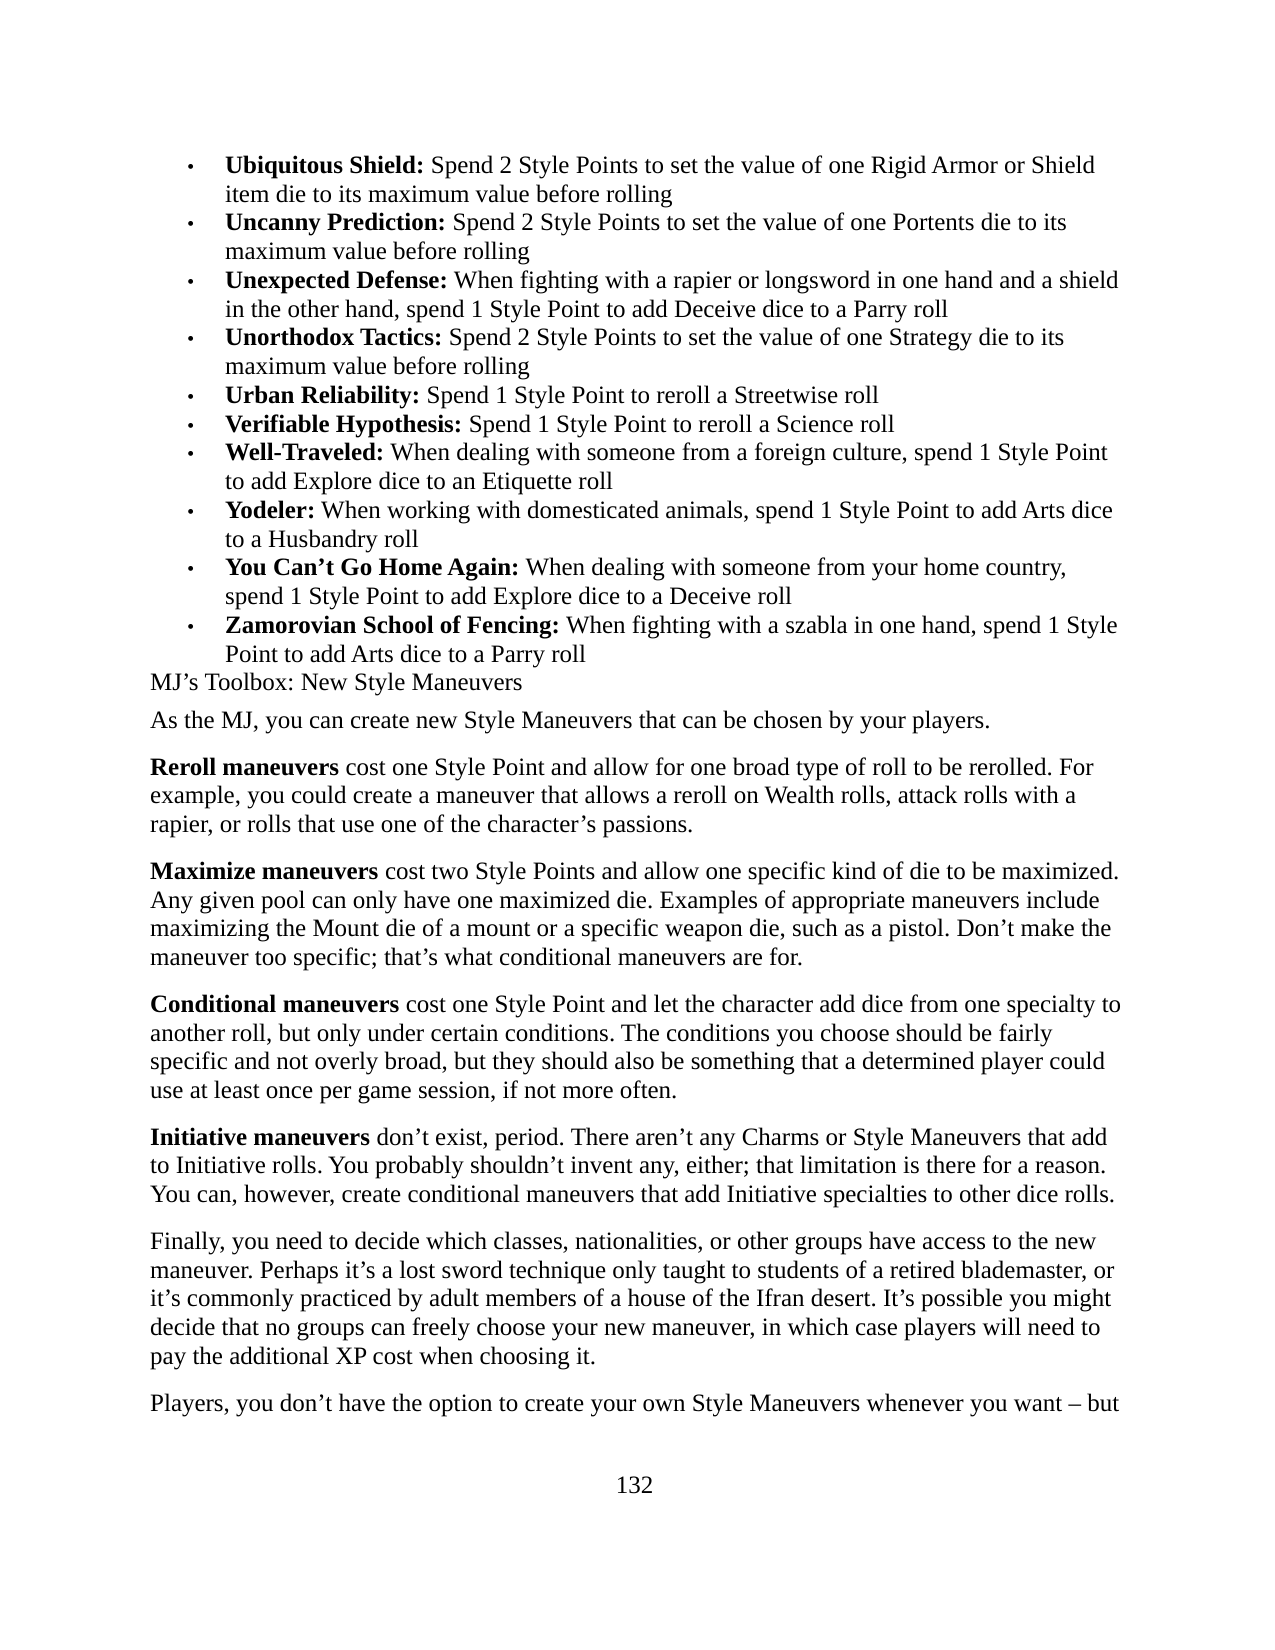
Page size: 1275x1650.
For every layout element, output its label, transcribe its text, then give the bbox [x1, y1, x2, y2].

text MJ’s Toolbox: New Style Maneuvers [150, 667, 1125, 696]
list Zamorovian School of Fencing: When fighting with a szabla in one hand, spend 1 Style Point to add Arts dice to a Parry roll [187, 610, 1125, 667]
text Maximize maneuvers cost two Style Points and allow one specific kind of die to be maximized. Any given pool can only have one maximized die. Examples of appropriate maneuvers include maximizing the Mount die of a mount or a specific weapon die, such as a pistol. Don’t make the maneuver too specific; that’s what conditional maneuvers are for. [150, 856, 1125, 971]
text As the MJ, you can create new Style Maneuvers that can be chosen by your players. [150, 705, 1125, 734]
text Finally, you need to decide which classes, nationalities, or other groups have access to the new maneuver. Perhaps it’s a lost sword technique only taught to students of a retired blademaster, or it’s commonly practiced by adult members of a house of the Ifran desert. It’s possible you might decide that no groups can freely choose your new maneuver, in which case players will need to pay the additional XP cost when choosing it. [150, 1226, 1125, 1370]
list Uncanny Prediction: Spend 2 Style Points to set the value of one Portents die to its maximum value before rolling [187, 207, 1125, 265]
text Players, you don’t have the option to create your own Style Maneuvers whenever you want – but [150, 1388, 1125, 1416]
list You Can’t Go Home Again: When dealing with someone from your home country, spend 1 Style Point to add Explore dice to a Deceive roll [187, 552, 1125, 610]
text Reroll maneuvers cost one Style Point and allow for one broad type of roll to be rerolled. For example, you could create a maneuver that allows a reroll on Wealth rolls, attack rolls with a rapier, or rolls that use one of the character’s passions. [150, 752, 1125, 838]
text Conditional maneuvers cost one Style Point and let the character add dice from one specialty to another roll, but only under certain conditions. The conditions you choose should be fairly specific and not overly broad, but they should also be something that a determined player could use at least once per game session, if not more often. [150, 989, 1125, 1104]
list Well-Traveled: When dealing with someone from a foreign culture, spend 1 Style Point to add Explore dice to an Etiquette roll [187, 437, 1125, 495]
list Unorthodox Tactics: Spend 2 Style Points to set the value of one Strategy die to its maximum value before rolling [187, 322, 1125, 380]
list Unexpected Defense: When fighting with a rapier or longsword in one hand and a shield in the other hand, spend 1 Style Point to add Deceive dice to a Parry roll [187, 265, 1125, 322]
list Urban Reliability: Spend 1 Style Point to reroll a Streetwise roll [187, 380, 1125, 409]
list Yodeler: When working with domesticated animals, spend 1 Style Point to add Arts dice to a Husbandry roll [187, 495, 1125, 552]
list Verifiable Hypothesis: Spend 1 Style Point to reroll a Science roll [187, 409, 1125, 437]
list Ubiquitous Shield: Spend 2 Style Points to set the value of one Rigid Armor or Shield item die to its maximum value before rolling [187, 150, 1125, 207]
text Initiative maneuvers don’t exist, period. There aren’t any Charms or Style Maneuvers that add to Initiative rolls. You probably shouldn’t invent any, either; that limitation is there for a reason. You can, however, create conditional maneuvers that add Initiative specialties to other dice rolls. [150, 1122, 1125, 1208]
